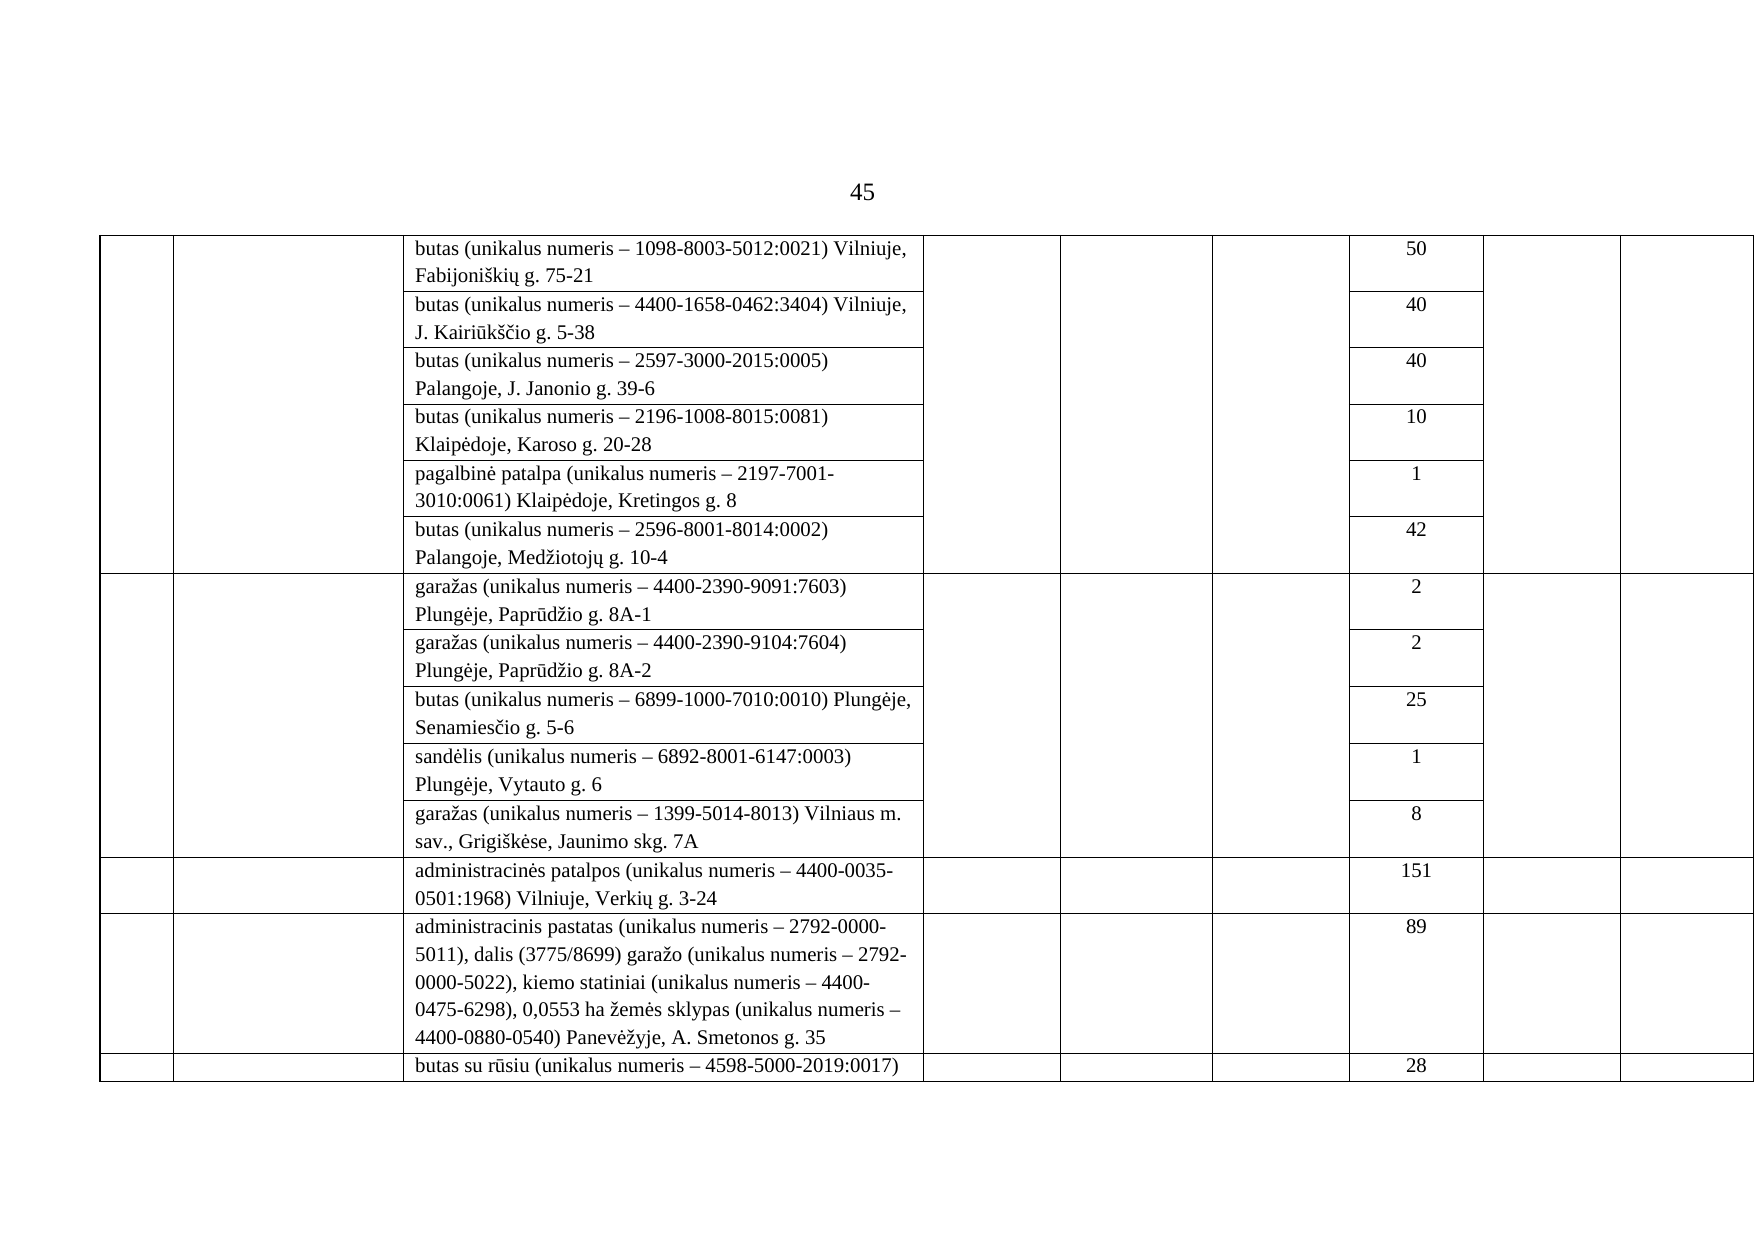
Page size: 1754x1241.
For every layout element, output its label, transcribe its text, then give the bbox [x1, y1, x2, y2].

table_cell 25 [1350, 687, 1483, 743]
table_cell butas (unikalus numeris – 2597-3000-2015:0005) Palangoje, J. Janonio g. 39-6 [404, 348, 923, 403]
table_cell [924, 1054, 1060, 1081]
table_cell [1621, 914, 1753, 1052]
table_cell butas (unikalus numeris – 2196-1008-8015:0081) Klaipėdoje, Karoso g. 20-28 [404, 405, 923, 460]
table_cell [174, 236, 403, 573]
table_cell [1213, 236, 1349, 573]
table_cell administracinis pastatas (unikalus numeris – 2792-0000-5011), dalis (3775/8699) garažo (unikalus numeris – 2792-0000-5022), kiemo statiniai (unikalus numeris – 4400-0475-6298), 0,0553 ha žemės sklypas (unikalus numeris – 4400-0880-0540) Panevėžyje, A. Smetonos g. 35 [404, 914, 923, 1052]
table_cell [1213, 574, 1349, 857]
table_cell [174, 914, 403, 1052]
table_cell [1621, 1054, 1753, 1081]
table_cell butas (unikalus numeris – 2596-8001-8014:0002) Palangoje, Medžiotojų g. 10-4 [404, 517, 923, 573]
table_cell pagalbinė patalpa (unikalus numeris – 2197-7001-3010:0061) Klaipėdoje, Kretingos g. 8 [404, 461, 923, 516]
table_cell [924, 574, 1060, 857]
table_cell 28 [1350, 1054, 1483, 1081]
table_cell [1213, 1054, 1349, 1081]
table_cell [101, 858, 173, 913]
table_cell [174, 574, 403, 857]
table_cell [924, 858, 1060, 913]
table_cell 89 [1350, 914, 1483, 1052]
table_cell 2 [1350, 574, 1483, 629]
table_cell [1484, 236, 1620, 573]
table_cell 50 [1350, 236, 1483, 291]
table_cell 151 [1350, 858, 1483, 913]
table_cell [1484, 1054, 1620, 1081]
table_cell [101, 236, 173, 573]
table_cell 1 [1350, 744, 1483, 800]
table_cell [174, 858, 403, 913]
table_cell 40 [1350, 348, 1483, 403]
table_cell garažas (unikalus numeris – 1399-5014-8013) Vilniaus m. sav., Grigiškėse, Jaunimo skg. 7A [404, 801, 923, 857]
table_cell administracinės patalpos (unikalus numeris – 4400-0035-0501:1968) Vilniuje, Verkių g. 3-24 [404, 858, 923, 913]
table_cell 2 [1350, 630, 1483, 686]
table_cell [1061, 858, 1212, 913]
table_cell [1061, 914, 1212, 1052]
table_cell [1213, 914, 1349, 1052]
table_cell [1061, 574, 1212, 857]
table_cell [101, 914, 173, 1052]
table_cell 1 [1350, 461, 1483, 516]
table_cell butas su rūsiu (unikalus numeris – 4598-5000-2019:0017) [404, 1054, 923, 1081]
table_cell [1484, 914, 1620, 1052]
table_cell butas (unikalus numeris – 1098-8003-5012:0021) Vilniuje, Fabijoniškių g. 75-21 [404, 236, 923, 291]
table_cell [924, 914, 1060, 1052]
table_cell [1061, 236, 1212, 573]
table_cell 42 [1350, 517, 1483, 573]
table_cell 40 [1350, 292, 1483, 347]
table_cell [924, 236, 1060, 573]
table_cell [1061, 1054, 1212, 1081]
table_cell garažas (unikalus numeris – 4400-2390-9104:7604) Plungėje, Paprūdžio g. 8A-2 [404, 630, 923, 686]
table_cell garažas (unikalus numeris – 4400-2390-9091:7603) Plungėje, Paprūdžio g. 8A-1 [404, 574, 923, 629]
table_cell [1621, 236, 1753, 573]
table_cell [1484, 574, 1620, 857]
table_cell [101, 1054, 173, 1081]
table_cell [174, 1054, 403, 1081]
table_cell [1213, 858, 1349, 913]
table_cell sandėlis (unikalus numeris – 6892-8001-6147:0003) Plungėje, Vytauto g. 6 [404, 744, 923, 800]
table_cell 8 [1350, 801, 1483, 857]
table_cell butas (unikalus numeris – 6899-1000-7010:0010) Plungėje, Senamiesčio g. 5-6 [404, 687, 923, 743]
table_cell [101, 574, 173, 857]
table_cell [1621, 574, 1753, 857]
table_cell butas (unikalus numeris – 4400-1658-0462:3404) Vilniuje, J. Kairiūkščio g. 5-38 [404, 292, 923, 347]
table_cell 10 [1350, 405, 1483, 460]
table_cell [1621, 858, 1753, 913]
table_cell [1484, 858, 1620, 913]
